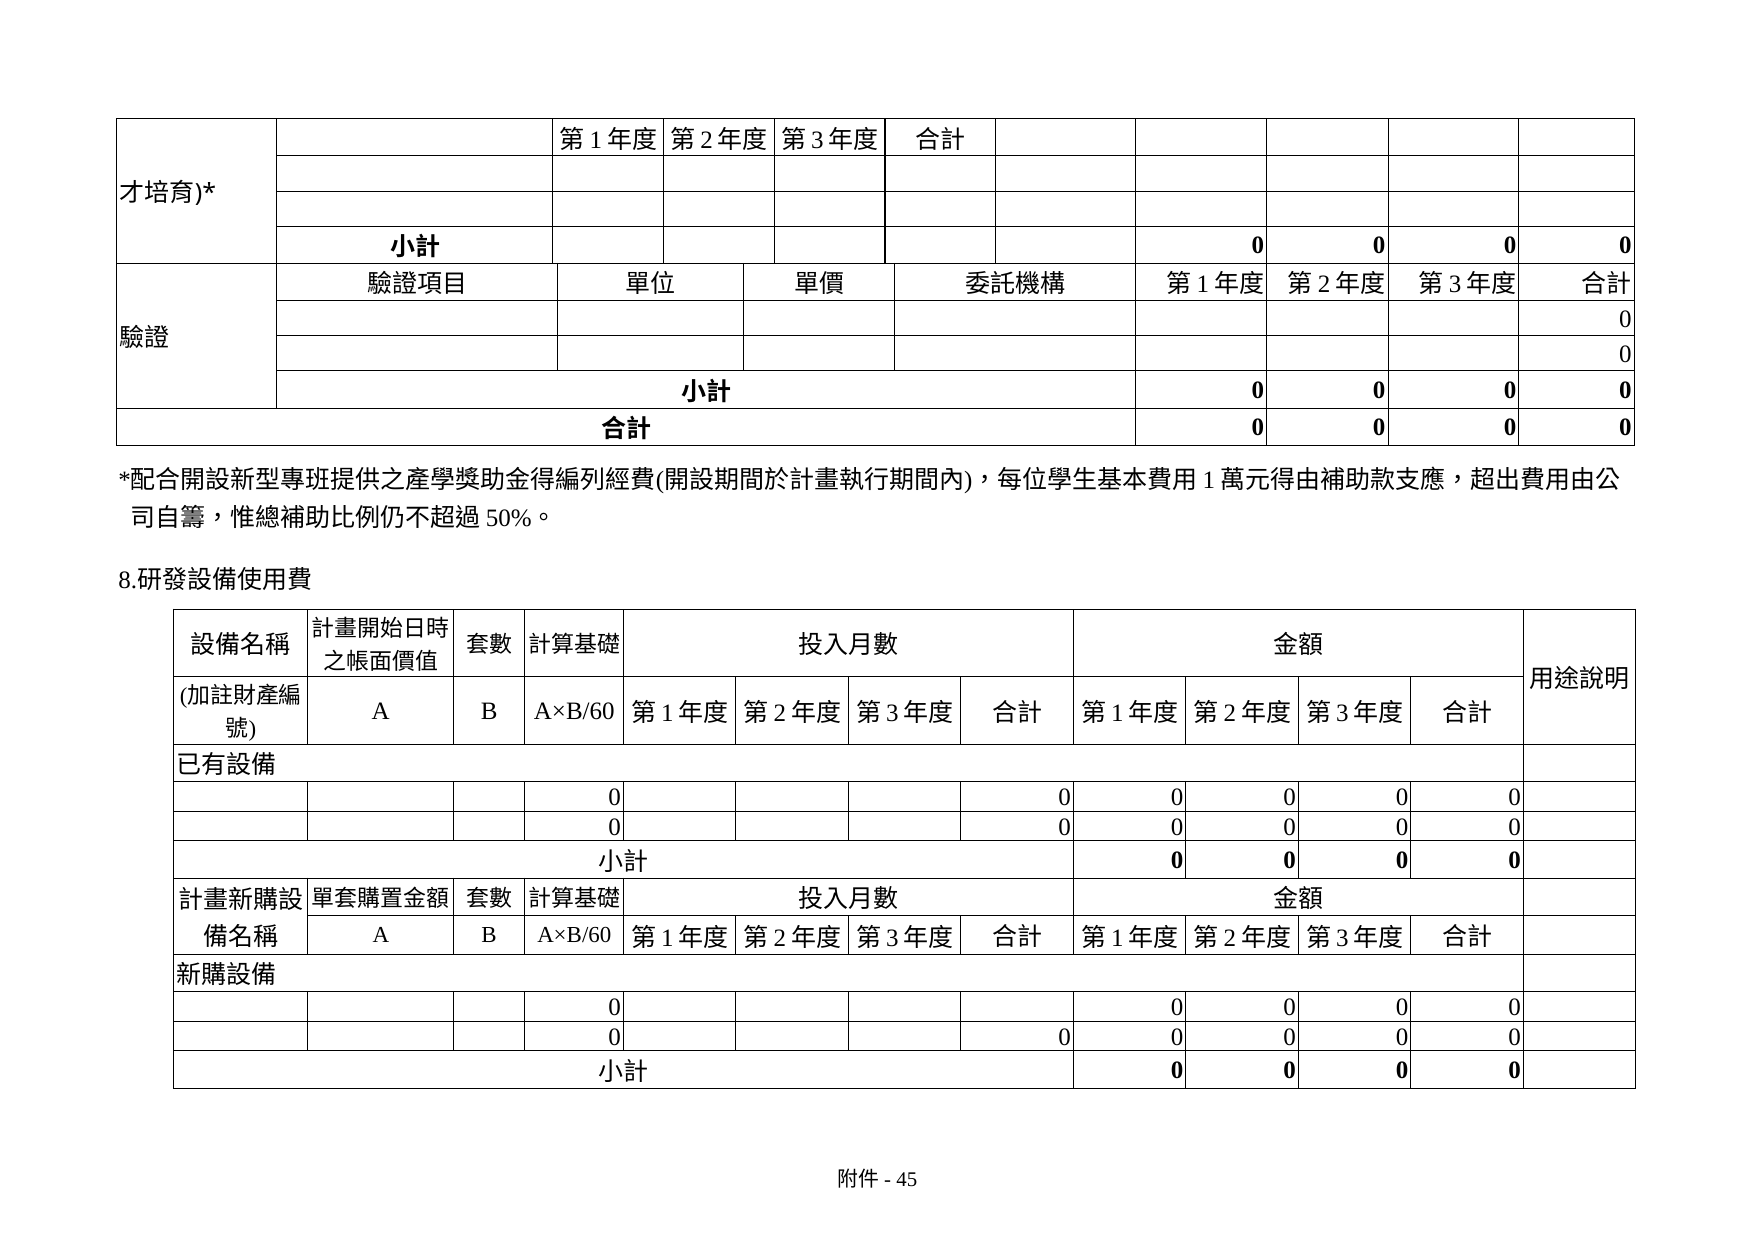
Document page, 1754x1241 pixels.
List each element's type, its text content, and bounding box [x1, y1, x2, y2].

table_cell [1519, 156, 1634, 191]
table_cell 0 [961, 812, 1073, 840]
table_cell 金額 [1074, 879, 1523, 915]
table_cell 0 [1074, 1022, 1185, 1050]
table_cell [996, 192, 1135, 226]
table_cell [996, 227, 1135, 263]
table_cell [174, 782, 307, 811]
table_cell [624, 782, 735, 811]
table_cell A [308, 677, 453, 743]
table_cell [744, 336, 894, 370]
table_cell [308, 812, 453, 840]
table_cell 才培育)* [117, 119, 276, 263]
table_cell 0 [1074, 812, 1185, 840]
table_cell 單套購置金額 [308, 879, 453, 915]
table_cell 第1年度 [1136, 264, 1266, 300]
table_cell 0 [1267, 371, 1388, 408]
table_cell 0 [1389, 227, 1518, 263]
table_cell [736, 782, 848, 811]
table_cell [174, 1022, 307, 1050]
table_cell [1389, 119, 1518, 155]
table_cell 新購設備 [174, 955, 1523, 991]
table_cell [849, 812, 960, 840]
table_cell 小計 [174, 841, 1073, 878]
table_cell 0 [1299, 992, 1410, 1021]
table_cell [1136, 156, 1266, 191]
table_cell [553, 156, 663, 191]
table_cell [886, 156, 995, 191]
table_cell [1389, 192, 1518, 226]
table_cell [849, 1022, 960, 1050]
table_cell [849, 782, 960, 811]
table_cell 第3年度 [1389, 264, 1518, 300]
table_cell [553, 192, 663, 226]
table_cell B [454, 677, 524, 743]
table_cell [775, 192, 884, 226]
table_cell [454, 992, 524, 1021]
table_header 投入月數 [624, 610, 1073, 676]
table_cell [308, 1022, 453, 1050]
table_cell 0 [1299, 1022, 1410, 1050]
table_cell [308, 992, 453, 1021]
table_cell 0 [1389, 409, 1518, 445]
table_header 金額 [1074, 610, 1523, 676]
table_cell [1519, 119, 1634, 155]
table_cell 合計 [1411, 677, 1523, 743]
table_cell 0 [1411, 782, 1523, 811]
table_cell 0 [1519, 371, 1634, 408]
table_cell [1524, 1051, 1635, 1088]
table_cell 0 [1074, 841, 1185, 878]
table_cell 第2年度 [664, 119, 774, 155]
table_cell 0 [1186, 812, 1298, 840]
table_cell [1524, 745, 1635, 781]
table_cell 0 [1411, 841, 1523, 878]
table_cell 第1年度 [1074, 916, 1185, 953]
table_cell [1267, 336, 1388, 370]
table_cell 0 [1136, 409, 1266, 445]
table_cell [1267, 301, 1388, 335]
table_cell 0 [1186, 1051, 1298, 1088]
table_cell 小計 [277, 227, 552, 263]
table_cell 驗證項目 [277, 264, 557, 300]
table_cell 0 [1136, 371, 1266, 408]
table_cell 0 [1411, 992, 1523, 1021]
table_cell [277, 192, 552, 226]
table_cell [1267, 192, 1388, 226]
table_cell 已有設備 [174, 745, 1523, 781]
table_cell 0 [961, 1022, 1073, 1050]
table_cell [1267, 119, 1388, 155]
table_cell [558, 301, 743, 335]
table_cell [1524, 1022, 1635, 1050]
table_cell [624, 992, 735, 1021]
table_cell 第3年度 [849, 916, 960, 953]
table_cell 0 [1186, 841, 1298, 878]
table_cell 0 [1299, 1051, 1410, 1088]
table_cell [1389, 301, 1518, 335]
table_cell [664, 192, 774, 226]
table_cell [1524, 992, 1635, 1021]
table_cell 小計 [277, 371, 1135, 408]
table_cell 合計 [961, 916, 1073, 953]
table_cell (加註財產編號) [174, 677, 307, 743]
table_cell [1267, 156, 1388, 191]
table_cell [553, 227, 663, 263]
table_cell 小計 [174, 1051, 1073, 1088]
table_cell 驗證 [117, 264, 276, 408]
table_cell [744, 301, 894, 335]
table_cell [775, 227, 884, 263]
table_cell [886, 192, 995, 226]
table_cell [1136, 192, 1266, 226]
table_cell [1136, 119, 1266, 155]
table_cell [1524, 955, 1635, 991]
table_cell 第3年度 [1299, 916, 1410, 953]
table_cell 套數 [454, 879, 524, 915]
table_cell A [308, 916, 453, 953]
table_cell [277, 119, 552, 155]
table_header 計畫開始日時之帳面價值 [308, 610, 453, 676]
table_cell 0 [1519, 227, 1634, 263]
table_cell 第2年度 [736, 677, 848, 743]
table_cell 0 [525, 992, 623, 1021]
table_cell [277, 336, 557, 370]
table_cell [736, 1022, 848, 1050]
table_cell [895, 301, 1135, 335]
table_cell [1524, 916, 1635, 953]
table_cell 0 [1267, 227, 1388, 263]
table_cell 單位 [558, 264, 743, 300]
table_cell 0 [1411, 812, 1523, 840]
table_cell 合計 [961, 677, 1073, 743]
table_cell 0 [525, 812, 623, 840]
table_header 套數 [454, 610, 524, 676]
table_cell [308, 782, 453, 811]
table_cell [624, 812, 735, 840]
text *配合開設新型專班提供之產學獎助金得編列經費(開設期間於計畫執行期間內)，每位學生基本費用1萬元得由補助款支應，超出費用由公司自籌，惟總補助比例仍不超過50%。 [118, 458, 1636, 533]
table_cell [996, 119, 1135, 155]
table_cell [1136, 301, 1266, 335]
table_cell 0 [525, 1022, 623, 1050]
table_cell 單價 [744, 264, 894, 300]
table_cell [1389, 336, 1518, 370]
table_cell [454, 1022, 524, 1050]
table_cell 0 [1299, 841, 1410, 878]
table_cell [1524, 879, 1635, 915]
table_cell [174, 992, 307, 1021]
table_cell [736, 992, 848, 1021]
table_header 用途說明 [1524, 610, 1635, 743]
table_cell [775, 156, 884, 191]
table_cell A×B/60 [525, 916, 623, 953]
table_cell 0 [1299, 812, 1410, 840]
table_cell A×B/60 [525, 677, 623, 743]
table_cell [277, 156, 552, 191]
table_cell 第3年度 [775, 119, 884, 155]
table_header 設備名稱 [174, 610, 307, 676]
table_cell 計畫新購設備名稱 [174, 879, 307, 953]
table_cell [558, 336, 743, 370]
table_cell [1136, 336, 1266, 370]
table_cell [1524, 812, 1635, 840]
table_cell 合計 [1411, 916, 1523, 953]
table_cell 第1年度 [1074, 677, 1185, 743]
table_cell 0 [1299, 782, 1410, 811]
table_cell 計算基礎 [525, 879, 623, 915]
table_cell 0 [1136, 227, 1266, 263]
table_cell 0 [525, 782, 623, 811]
table_cell [1389, 156, 1518, 191]
table_cell 第2年度 [1186, 677, 1298, 743]
table_cell 合計 [117, 409, 1135, 445]
table_cell 0 [1074, 1051, 1185, 1088]
table_cell [624, 1022, 735, 1050]
table_cell B [454, 916, 524, 953]
table_cell [1524, 782, 1635, 811]
table_cell [174, 812, 307, 840]
table_cell 0 [1411, 1051, 1523, 1088]
table_cell [664, 227, 774, 263]
table_cell 0 [1074, 992, 1185, 1021]
table_cell 0 [1267, 409, 1388, 445]
table_cell 投入月數 [624, 879, 1073, 915]
text 8.研發設備使用費 [118, 558, 1636, 596]
table_cell 第2年度 [1267, 264, 1388, 300]
table_cell 合計 [1519, 264, 1634, 300]
table_cell [664, 156, 774, 191]
table_cell 0 [1186, 1022, 1298, 1050]
table_cell [895, 336, 1135, 370]
table_cell 第2年度 [1186, 916, 1298, 953]
table_cell 0 [1519, 336, 1634, 370]
table_cell 0 [1519, 409, 1634, 445]
table_cell [1519, 192, 1634, 226]
table_cell [454, 782, 524, 811]
table_cell [961, 992, 1073, 1021]
table_cell 第3年度 [849, 677, 960, 743]
table_cell [736, 812, 848, 840]
table_cell 委託機構 [895, 264, 1135, 300]
table_header 計算基礎 [525, 610, 623, 676]
table_cell 0 [1186, 782, 1298, 811]
table_cell [886, 227, 995, 263]
table_cell 第1年度 [553, 119, 663, 155]
table_cell 合計 [886, 119, 995, 155]
table_cell 0 [1519, 301, 1634, 335]
table_cell 第1年度 [624, 916, 735, 953]
table_cell 0 [961, 782, 1073, 811]
table_cell [1524, 841, 1635, 878]
table_cell 0 [1074, 782, 1185, 811]
table_cell [454, 812, 524, 840]
table_cell [996, 156, 1135, 191]
table_cell 0 [1389, 371, 1518, 408]
table_cell [277, 301, 557, 335]
table_cell 第2年度 [736, 916, 848, 953]
table_cell 第1年度 [624, 677, 735, 743]
table_cell [849, 992, 960, 1021]
table_cell 0 [1411, 1022, 1523, 1050]
table_cell 0 [1186, 992, 1298, 1021]
table_cell 第3年度 [1299, 677, 1410, 743]
